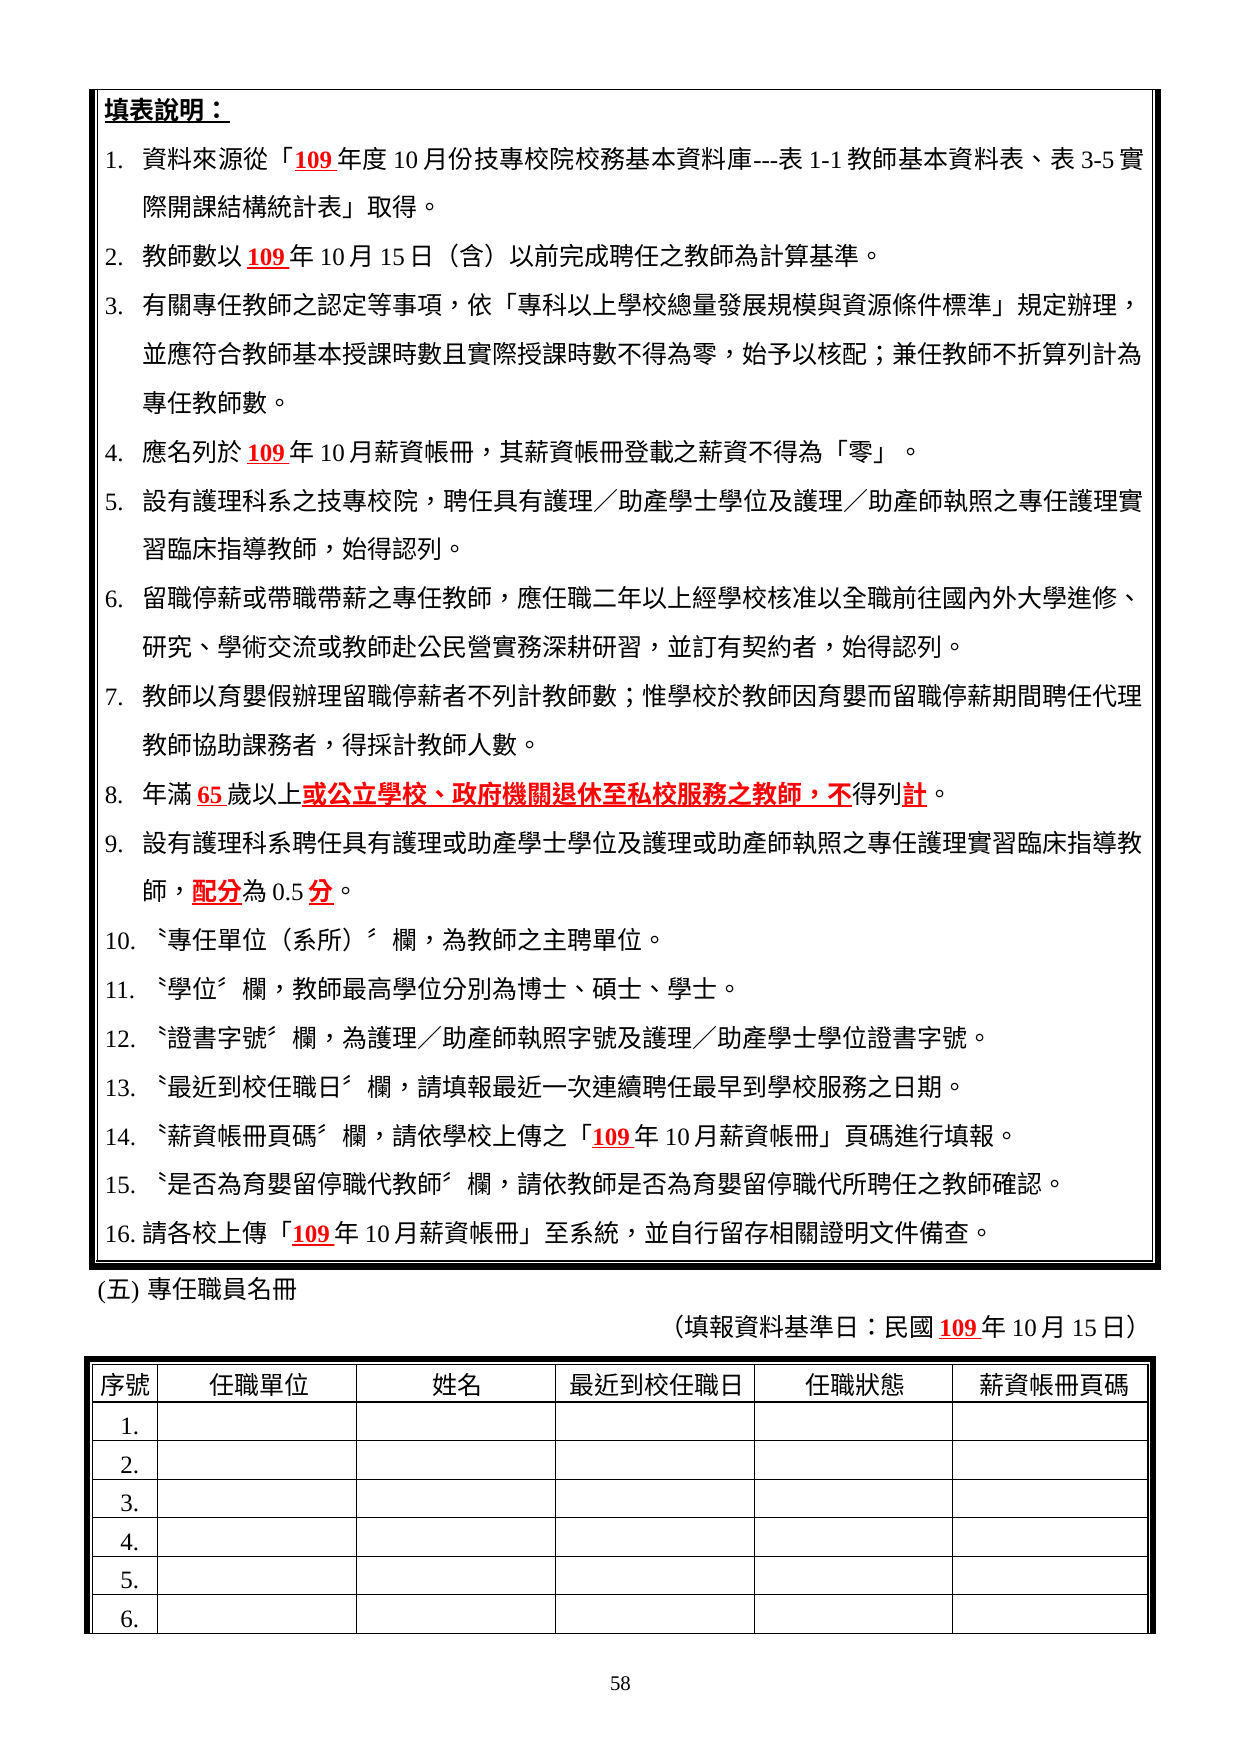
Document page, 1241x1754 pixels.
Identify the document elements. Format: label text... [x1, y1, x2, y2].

table_cell [556, 1441, 754, 1478]
table_header 最近到校任職日 [556, 1365, 754, 1401]
text （填報資料基準日：民國109年10月15日） [89, 1306, 1152, 1343]
table_cell [755, 1480, 952, 1517]
table_cell [158, 1480, 356, 1517]
table_cell [93, 1441, 157, 1478]
table_cell [93, 1480, 157, 1517]
table_cell [556, 1595, 754, 1633]
table_cell [357, 1595, 555, 1633]
table_cell [93, 1557, 157, 1594]
table_cell [357, 1480, 555, 1517]
table_cell [158, 1557, 356, 1594]
table_cell [556, 1518, 754, 1556]
table_cell [357, 1557, 555, 1594]
table_cell [93, 1403, 157, 1440]
table_cell [953, 1518, 1147, 1556]
table_cell [158, 1441, 356, 1478]
table_cell [357, 1518, 555, 1556]
table_header 任職單位 [158, 1365, 356, 1401]
table_header 姓名 [357, 1365, 555, 1401]
table_cell [755, 1518, 952, 1556]
table_cell [953, 1557, 1147, 1594]
table_cell [953, 1595, 1147, 1633]
table_header 序號 [93, 1365, 157, 1401]
table_cell [953, 1480, 1147, 1517]
table_cell [158, 1595, 356, 1633]
table_cell [357, 1403, 555, 1440]
table_cell [953, 1403, 1147, 1440]
table_cell [755, 1441, 952, 1478]
table_cell [357, 1441, 555, 1478]
table_cell [556, 1557, 754, 1594]
table_cell 填表說明： 資料來源從「109年度10月份技專校院校務基本資料庫---表1-1教師基本資料表、表3-5實際開課結構統計表」取得。 教師數以109年10月15日（含）以前完成聘任之教師為計算基準。 有關專任教師之認定等事項，依「專科以上學校總量發展規模與資源條件標準」規定辦理，並應符合教師基本授課時數且實際授課時數不得為零，始予以核配；兼任教師不折算列計為專任教師數。 應名列於109年10月薪資帳冊，其薪資帳冊登載之薪資不得為「零」。 設有護理科系之技專校院，聘任具有護理／助產學士學位及護理／助產師執照之專任護理實習臨床指導教師，始得認列。 留職停薪或帶職帶薪之專任教師，應任職二年以上經學校核准以全職前往國內外大學進修、研究、學術交流或教師赴公民營實務深耕研習，並訂有契約者，始得認列。 教師以育嬰假辦理留職停薪者不列計教師數；惟學校於教師因育嬰而留職停薪期間聘任代理教師協助課務者，得採計教師人數。 年滿65歲以上或公立學校、政府機關退休至私校服務之教師，不得列計。 設有護理科系聘任具有護理或助產學士學位及護理或助產師執照之專任護理實習臨床指導教師，配分為0.5分。 〝專任單位（系所）〞欄，為教師之主聘單位。 〝學位〞欄，教師最高學位分別為博士、碩士、學士。 〝證書字號〞欄，為護理／助產師執照字號及護理／助產學士學位證書字號。 〝最近到校任職日〞欄，請填報最近一次連續聘任最早到學校服務之日期。 〝薪資帳冊頁碼〞欄，請依學校上傳之「109年10月薪資帳冊」頁碼進行填報。 〝是否為育嬰留停職代教師〞欄，請依教師是否為育嬰留停職代所聘任之教師確認。 請各校上傳「109年10月薪資帳冊」至系統，並自行留存相關證明文件備查。 [98, 90, 1152, 1260]
table_cell [158, 1403, 356, 1440]
table_cell [755, 1403, 952, 1440]
table_header 任職狀態 [755, 1365, 952, 1401]
table_cell [953, 1441, 1147, 1478]
table_cell [755, 1557, 952, 1594]
table_cell [93, 1518, 157, 1556]
table_cell [93, 1595, 157, 1633]
list 專任職員名冊 [97, 1270, 1152, 1306]
table_cell [556, 1403, 754, 1440]
table_cell [755, 1595, 952, 1633]
table_cell [556, 1480, 754, 1517]
table_header 薪資帳冊頁碼 [953, 1365, 1147, 1401]
table_cell [158, 1518, 356, 1556]
